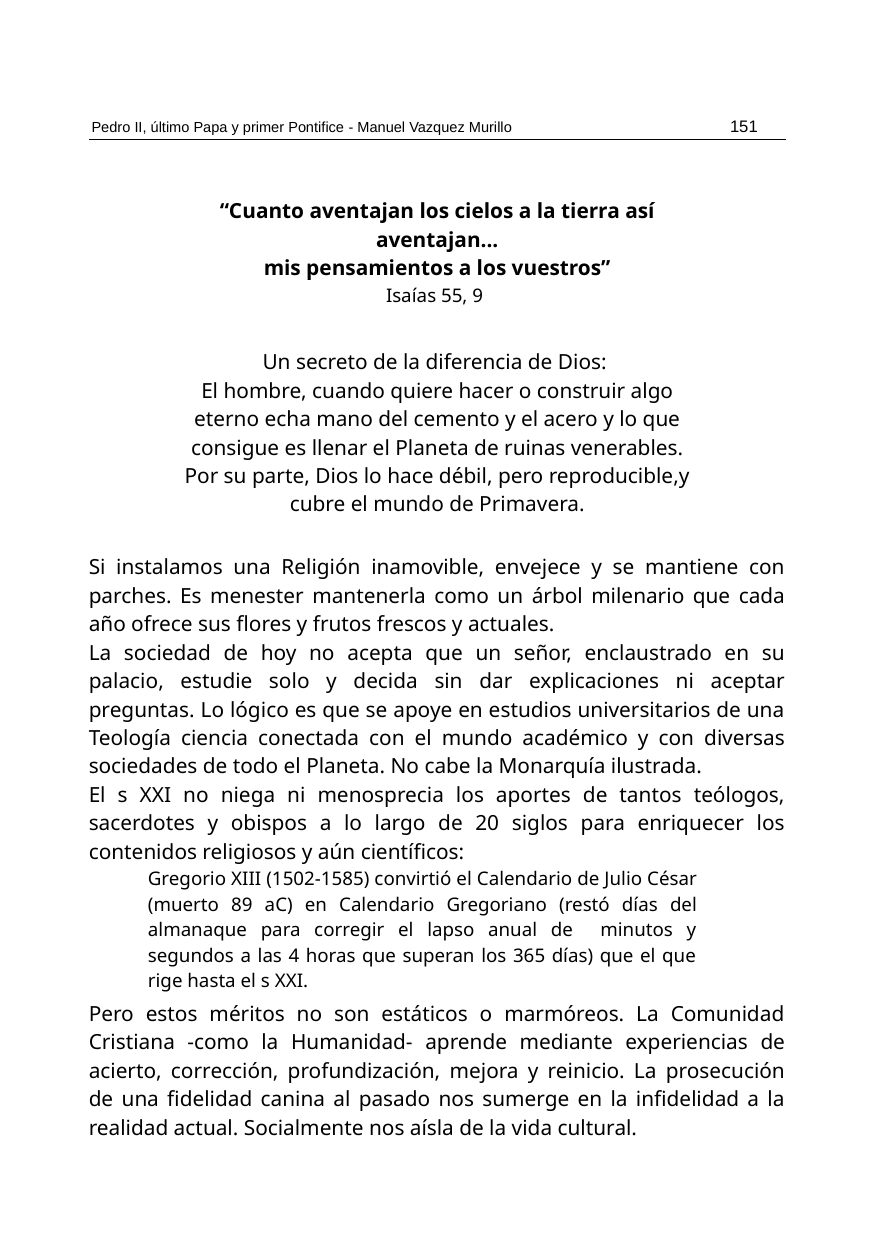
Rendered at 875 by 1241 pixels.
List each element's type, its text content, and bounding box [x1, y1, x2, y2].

text Pero estos méritos no son estáticos o marmóreos. La Comunidad Cristiana -como la Humanidad- aprende mediante experiencias de acierto, corrección, profundización, mejora y reinicio. La prosecución de una fidelidad canina al pasado nos sumerge en la infidelidad a la realidad actual. Socialmente nos aísla de la vida cultural. [88, 999, 786, 1141]
text Gregorio XIII (1502-1585) convirtió el Calendario de Julio César (muerto 89 aC) en Calendario Gregoriano (restó días del almanaque para corregir el lapso anual de minutos y segundos a las 4 horas que superan los 365 días) que el que rige hasta el s XXI. [148, 865, 697, 993]
subtitle Un secreto de la diferencia de Dios: El hombre, cuando quiere hacer o construir algo eterno echa mano del cemento y el acero y lo que consigue es llenar el Planeta de ruinas venerables. Por su parte, Dios lo hace débil, pero reproducible,y cubre el mundo de Primavera. [177, 347, 697, 518]
subtitle “Cuanto aventajan los cielos a la tierra así aventajan... mis pensamientos a los vuestros” [177, 197, 697, 282]
text Si instalamos una Religión inamovible, envejece y se mantiene con parches. Es menester mantenerla como un árbol milenario que cada año ofrece sus flores y frutos frescos y actuales. [88, 552, 786, 638]
text El s XXI no niega ni menosprecia los aportes de tantos teólogos, sacerdotes y obispos a lo largo de 20 siglos para enriquecer los contenidos religiosos y aún científicos: [88, 780, 786, 865]
text La sociedad de hoy no acepta que un señor, enclaustrado en su palacio, estudie solo y decida sin dar explicaciones ni aceptar preguntas. Lo lógico es que se apoye en estudios universitarios de una Teología ciencia conectada con el mundo académico y con diversas sociedades de todo el Planeta. No cabe la Monarquía ilustrada. [88, 638, 786, 780]
subtitle Isaías 55, 9 [177, 282, 697, 307]
